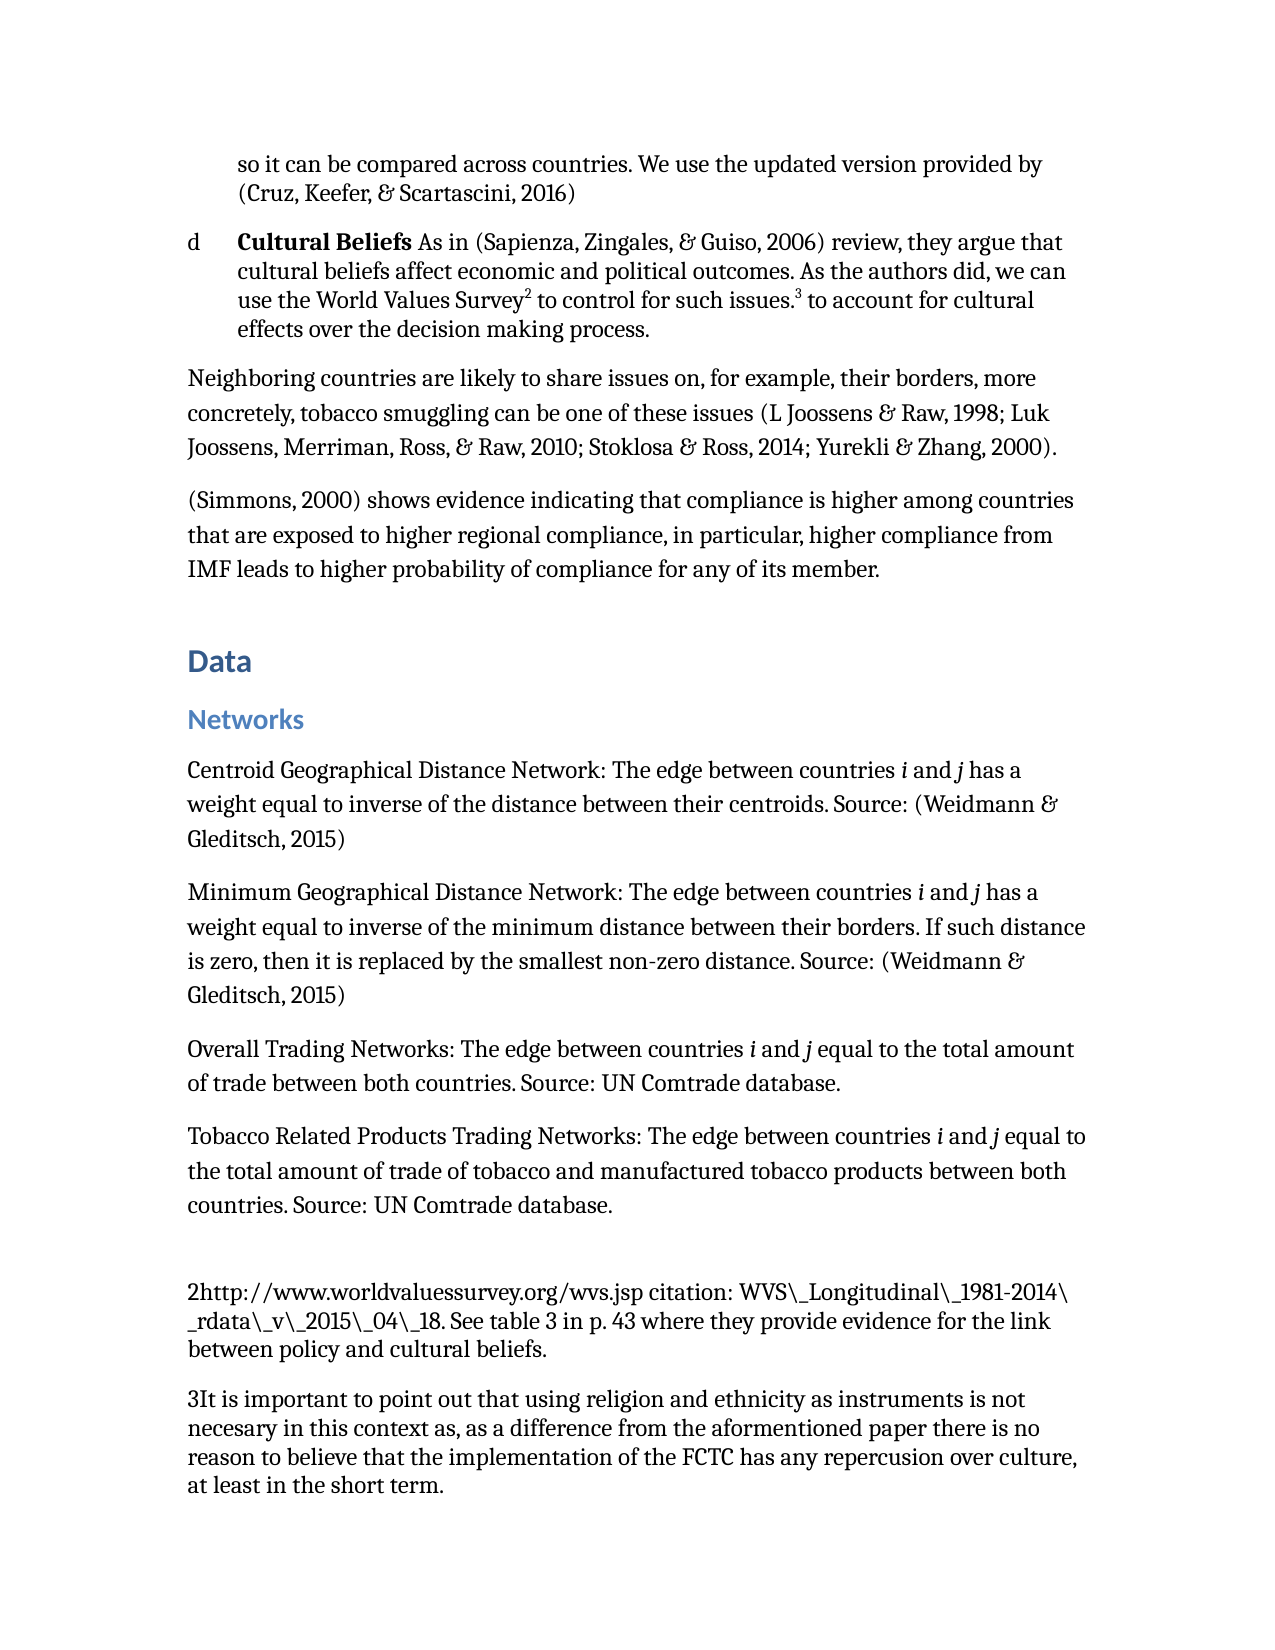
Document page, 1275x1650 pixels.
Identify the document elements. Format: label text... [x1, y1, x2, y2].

text Tobacco Related Products Trading Networks: The edge between countries i and j equal to the total amount of trade of tobacco and manufactured tobacco products between both countries. Source: UN Comtrade database. [187, 1122, 1087, 1220]
text Centroid Geographical Distance Network: The edge between countries i and j has a weight equal to inverse of the distance between their centroids. Source: (Weidmann & Gleditsch, 2015)⁠ [187, 756, 1087, 853]
text Overall Trading Networks: The edge between countries i and j equal to the total amount of trade between both countries. Source: UN Comtrade database. [187, 1034, 1087, 1098]
text Minimum Geographical Distance Network: The edge between countries i and j has a weight equal to inverse of the minimum distance between their borders. If such distance is zero, then it is replaced by the smallest non-zero distance. Source: (Weidmann & Gleditsch, 2015)⁠ [187, 878, 1087, 1010]
list http://www.worldvaluessurvey.org/wvs.jsp citation: WVS\_Longitudinal\_1981-2014\_rdata\_v\_2015\_04\_18. See table 3 in p. 43 where they provide evidence for the link between policy and cultural beliefs. [187, 1278, 1087, 1364]
text (Simmons, 2000)⁠ shows evidence indicating that compliance is higher among countries that are exposed to higher regional compliance, in particular, higher compliance from IMF leads to higher probability of compliance for any of its member. [187, 486, 1087, 584]
subtitle Data [187, 640, 1087, 681]
text Neighboring countries are likely to share issues on, for example, their borders, more concretely, tobacco smuggling can be one of these issues (L Joossens & Raw, 1998; Luk Joossens, Merriman, Ross, & Raw, 2010; Stoklosa & Ross, 2014; Yurekli & Zhang, 2000). [187, 364, 1087, 462]
list It is important to point out that using religion and ethnicity as instruments is not necesary in this context as, as a difference from the aformentioned paper there is no reason to believe that the implementation of the FCTC has any repercusion over culture, at least in the short term. [187, 1385, 1087, 1500]
list Cultural Beliefs As in (Sapienza, Zingales, & Guiso, 2006) review, they argue that cultural beliefs affect economic and political outcomes. As the authors did, we can use the World Values Survey to control for such issues. to account for cultural effects over the decision making process. [187, 228, 1087, 343]
list so it can be compared across countries. We use the updated version provided by (Cruz, Keefer, & Scartascini, 2016) [187, 150, 1087, 207]
subtitle Networks [187, 701, 1087, 737]
